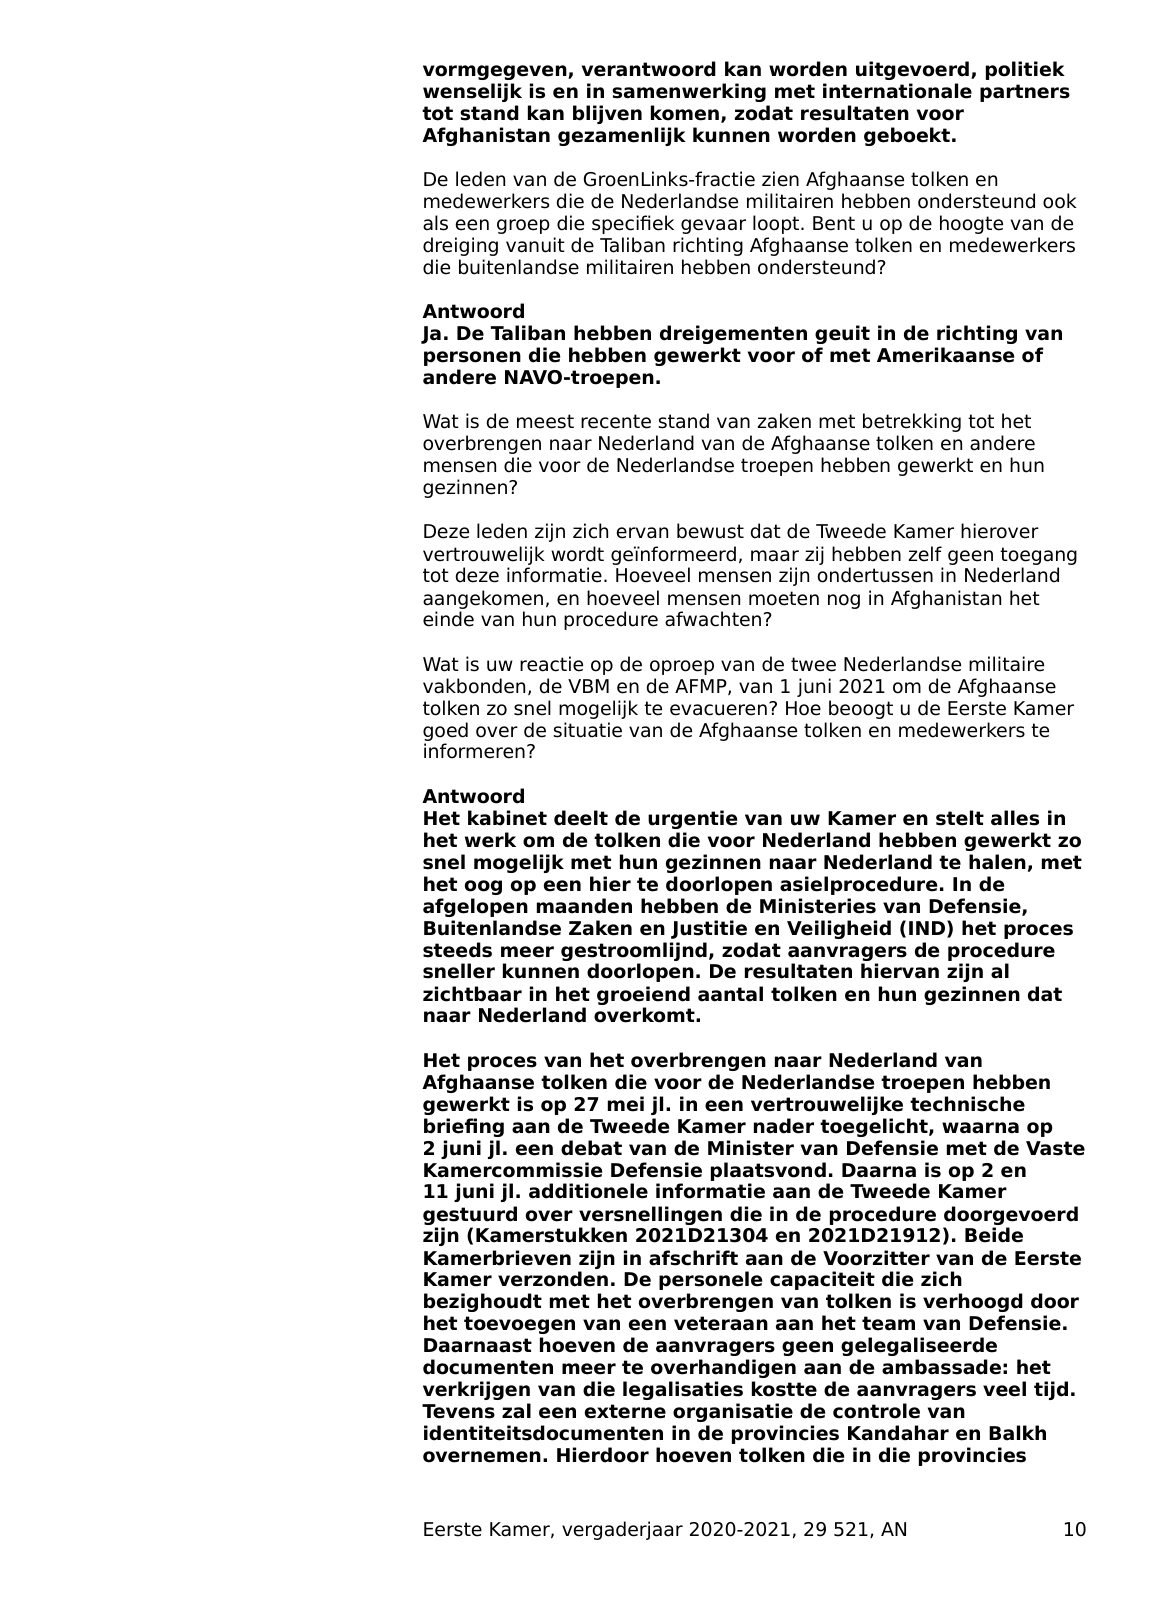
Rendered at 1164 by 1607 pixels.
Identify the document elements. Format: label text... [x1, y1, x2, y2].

text Het kabinet deelt de urgentie van uw Kamer en stelt alles in het werk om de tolken die voor Nederland hebben gewerkt zo snel mogelijk met hun gezinnen naar Nederland te halen, met het oog op een hier te doorlopen asielprocedure. In de afgelopen maanden hebben de Ministeries van Defensie, Buitenlandse Zaken en Justitie en Veiligheid (IND) het proces steeds meer gestroomlijnd, zodat aanvragers de procedure sneller kunnen doorlopen. De resultaten hiervan zijn al zichtbaar in het groeiend aantal tolken en hun gezinnen dat naar Nederland overkomt. [422, 808, 1087, 1027]
text Antwoord [422, 786, 1087, 808]
text Wat is de meest recente stand van zaken met betrekking tot het overbrengen naar Nederland van de Afghaanse tolken en andere mensen die voor de Nederlandse troepen hebben gewerkt en hun gezinnen? [422, 411, 1087, 499]
text Ja. De Taliban hebben dreigementen geuit in de richting van personen die hebben gewerkt voor of met Amerikaanse of andere NAVO-troepen. [422, 323, 1087, 389]
text vormgegeven, verantwoord kan worden uitgevoerd, politiek wenselijk is en in samenwerking met internationale partners tot stand kan blijven komen, zodat resultaten voor Afghanistan gezamenlijk kunnen worden geboekt. [422, 59, 1087, 147]
text Wat is uw reactie op de oproep van de twee Nederlandse militaire vakbonden, de VBM en de AFMP, van 1 juni 2021 om de Afghaanse tolken zo snel mogelijk te evacueren? Hoe beoogt u de Eerste Kamer goed over de situatie van de Afghaanse tolken en medewerkers te informeren? [422, 653, 1087, 763]
text Antwoord [422, 301, 1087, 323]
text Het proces van het overbrengen naar Nederland van Afghaanse tolken die voor de Nederlandse troepen hebben gewerkt is op 27 mei jl. in een vertrouwelijke technische briefing aan de Tweede Kamer nader toegelicht, waarna op 2 juni jl. een debat van de Minister van Defensie met de Vaste Kamercommissie Defensie plaatsvond. Daarna is op 2 en 11 juni jl. additionele informatie aan de Tweede Kamer gestuurd over versnellingen die in de procedure doorgevoerd zijn (Kamerstukken 2021D21304 en 2021D21912). Beide Kamerbrieven zijn in afschrift aan de Voorzitter van de Eerste Kamer verzonden. De personele capaciteit die zich bezighoudt met het overbrengen van tolken is verhoogd door het toevoegen van een veteraan aan het team van Defensie. Daarnaast hoeven de aanvragers geen gelegaliseerde documenten meer te overhandigen aan de ambassade: het verkrijgen van die legalisaties kostte de aanvragers veel tijd. Tevens zal een externe organisatie de controle van identiteitsdocumenten in de provincies Kandahar en Balkh overnemen. Hierdoor hoeven tolken die in die provincies [422, 1049, 1087, 1467]
text De leden van de GroenLinks-fractie zien Afghaanse tolken en medewerkers die de Nederlandse militairen hebben ondersteund ook als een groep die specifiek gevaar loopt. Bent u op de hoogte van de dreiging vanuit de Taliban richting Afghaanse tolken en medewerkers die buitenlandse militairen hebben ondersteund? [422, 169, 1087, 279]
text Deze leden zijn zich ervan bewust dat de Tweede Kamer hierover vertrouwelijk wordt geïnformeerd, maar zij hebben zelf geen toegang tot deze informatie. Hoeveel mensen zijn ondertussen in Nederland aangekomen, en hoeveel mensen moeten nog in Afghanistan het einde van hun procedure afwachten? [422, 521, 1087, 631]
